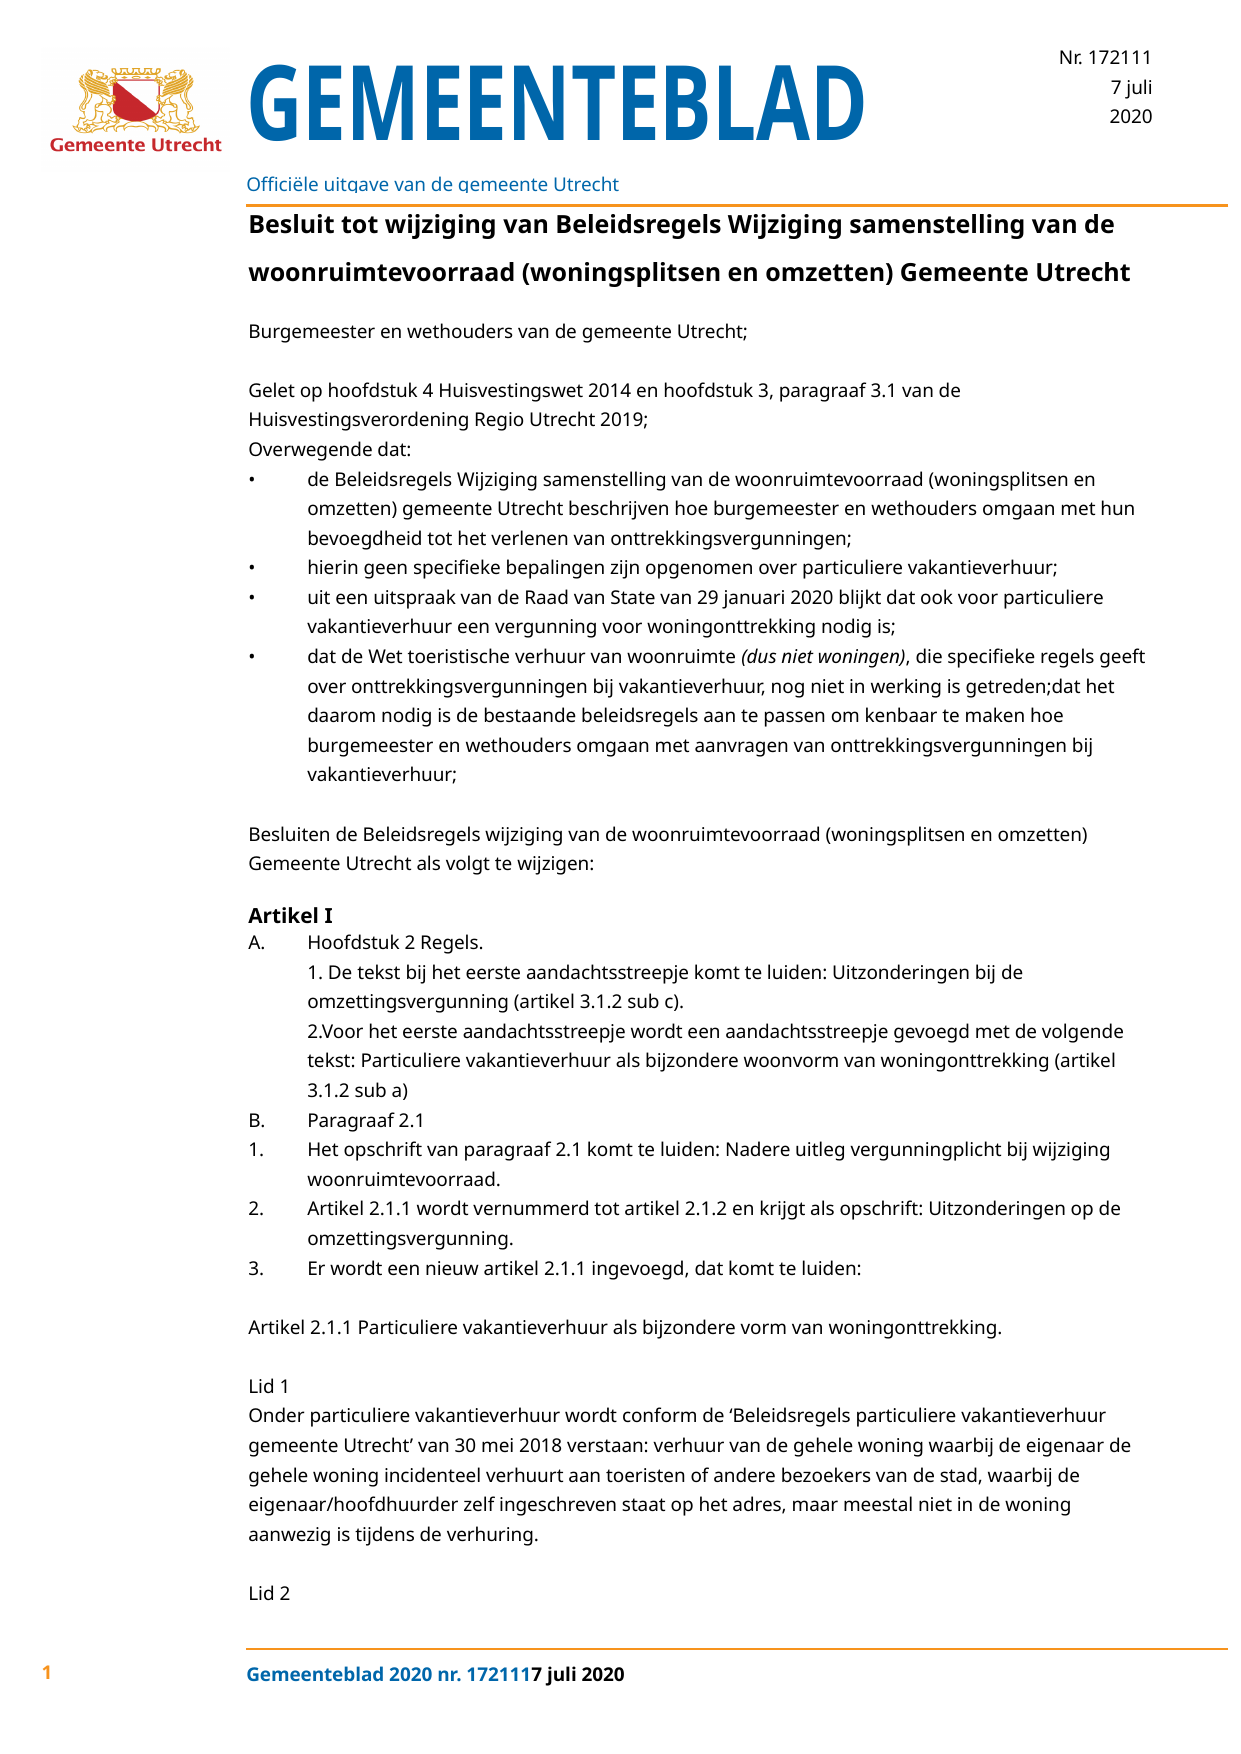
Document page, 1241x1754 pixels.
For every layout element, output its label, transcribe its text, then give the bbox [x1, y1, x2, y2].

list Het opschrift van paragraaf 2.1 komt te luiden: Nadere uitleg vergunningplicht bij wijziging woonruimtevoorraad. [248, 1136, 1152, 1192]
text Onder particuliere vakantieverhuur wordt conform de ‘Beleidsregels particuliere vakantieverhuur gemeente Utrecht’ van 30 mei 2018 verstaan: verhuur van de gehele woning waarbij de eigenaar de gehele woning incidenteel verhuurt aan toeristen of andere bezoekers van de stad, waarbij de eigenaar/hoofdhuurder zelf ingeschreven staat op het adres, maar meestal niet in de woning aanwezig is tijdens de verhuring. [248, 1403, 1152, 1547]
text Overwegende dat: [248, 436, 1152, 462]
text Lid 2 [248, 1580, 1152, 1606]
text Gelet op hoofdstuk 4 Huisvestingswet 2014 en hoofdstuk 3, paragraaf 3.1 van de Huisvestingsverordening Regio Utrecht 2019; [248, 377, 1152, 432]
list Artikel 2.1.1 wordt vernummerd tot artikel 2.1.2 en krijgt als opschrift: Uitzonderingen op de omzettingsvergunning. [248, 1196, 1152, 1251]
text Artikel 2.1.1 Particuliere vakantieverhuur als bijzondere vorm van woningonttrekking. [248, 1314, 1152, 1339]
list dat de Wet toeristische verhuur van woonruimte (dus niet woningen), die specifieke regels geeft over onttrekkingsvergunningen bij vakantieverhuur, nog niet in werking is getreden;dat het daarom nodig is de bestaande beleidsregels aan te passen om kenbaar te maken hoe burgemeester en wethouders omgaan met aanvragen van onttrekkingsvergunningen bij vakantieverhuur; [248, 643, 1152, 787]
text Besluit tot wijziging van Beleidsregels Wijziging samenstelling van de woonruimtevoorraad (woningsplitsen en omzetten) Gemeente Utrecht [248, 207, 1152, 288]
list 2.Voor het eerste aandachtsstreepje wordt een aandachtsstreepje gevoegd met de volgende tekst: Particuliere vakantieverhuur als bijzondere woonvorm van woningonttrekking (artikel 3.1.2 sub a) [248, 1018, 1152, 1103]
text Besluiten de Beleidsregels wijziging van de woonruimtevoorraad (woningsplitsen en omzetten) Gemeente Utrecht als volgt te wijzigen: [248, 821, 1152, 876]
text Artikel I [248, 901, 1152, 929]
list Er wordt een nieuw artikel 2.1.1 ingevoegd, dat komt te luiden: [248, 1255, 1152, 1280]
list Paragraaf 2.1 [248, 1107, 1152, 1132]
text Lid 1 [248, 1373, 1152, 1399]
list uit een uitspraak van de Raad van State van 29 januari 2020 blijkt dat ook voor particuliere vakantieverhuur een vergunning voor woningonttrekking nodig is; [248, 584, 1152, 639]
list 1. De tekst bij het eerste aandachtsstreepje komt te luiden: Uitzonderingen bij de omzettingsvergunning (artikel 3.1.2 sub c). [248, 959, 1152, 1014]
picture [41, 47, 231, 172]
list de Beleidsregels Wijziging samenstelling van de woonruimtevoorraad (woningsplitsen en omzetten) gemeente Utrecht beschrijven hoe burgemeester en wethouders omgaan met hun bevoegdheid tot het verlenen van onttrekkingsvergunningen; [248, 466, 1152, 551]
list hierin geen specifieke bepalingen zijn opgenomen over particuliere vakantieverhuur; [248, 554, 1152, 580]
text Burgemeester en wethouders van de gemeente Utrecht; [248, 318, 1152, 344]
list Hoofdstuk 2 Regels. [248, 929, 1152, 955]
